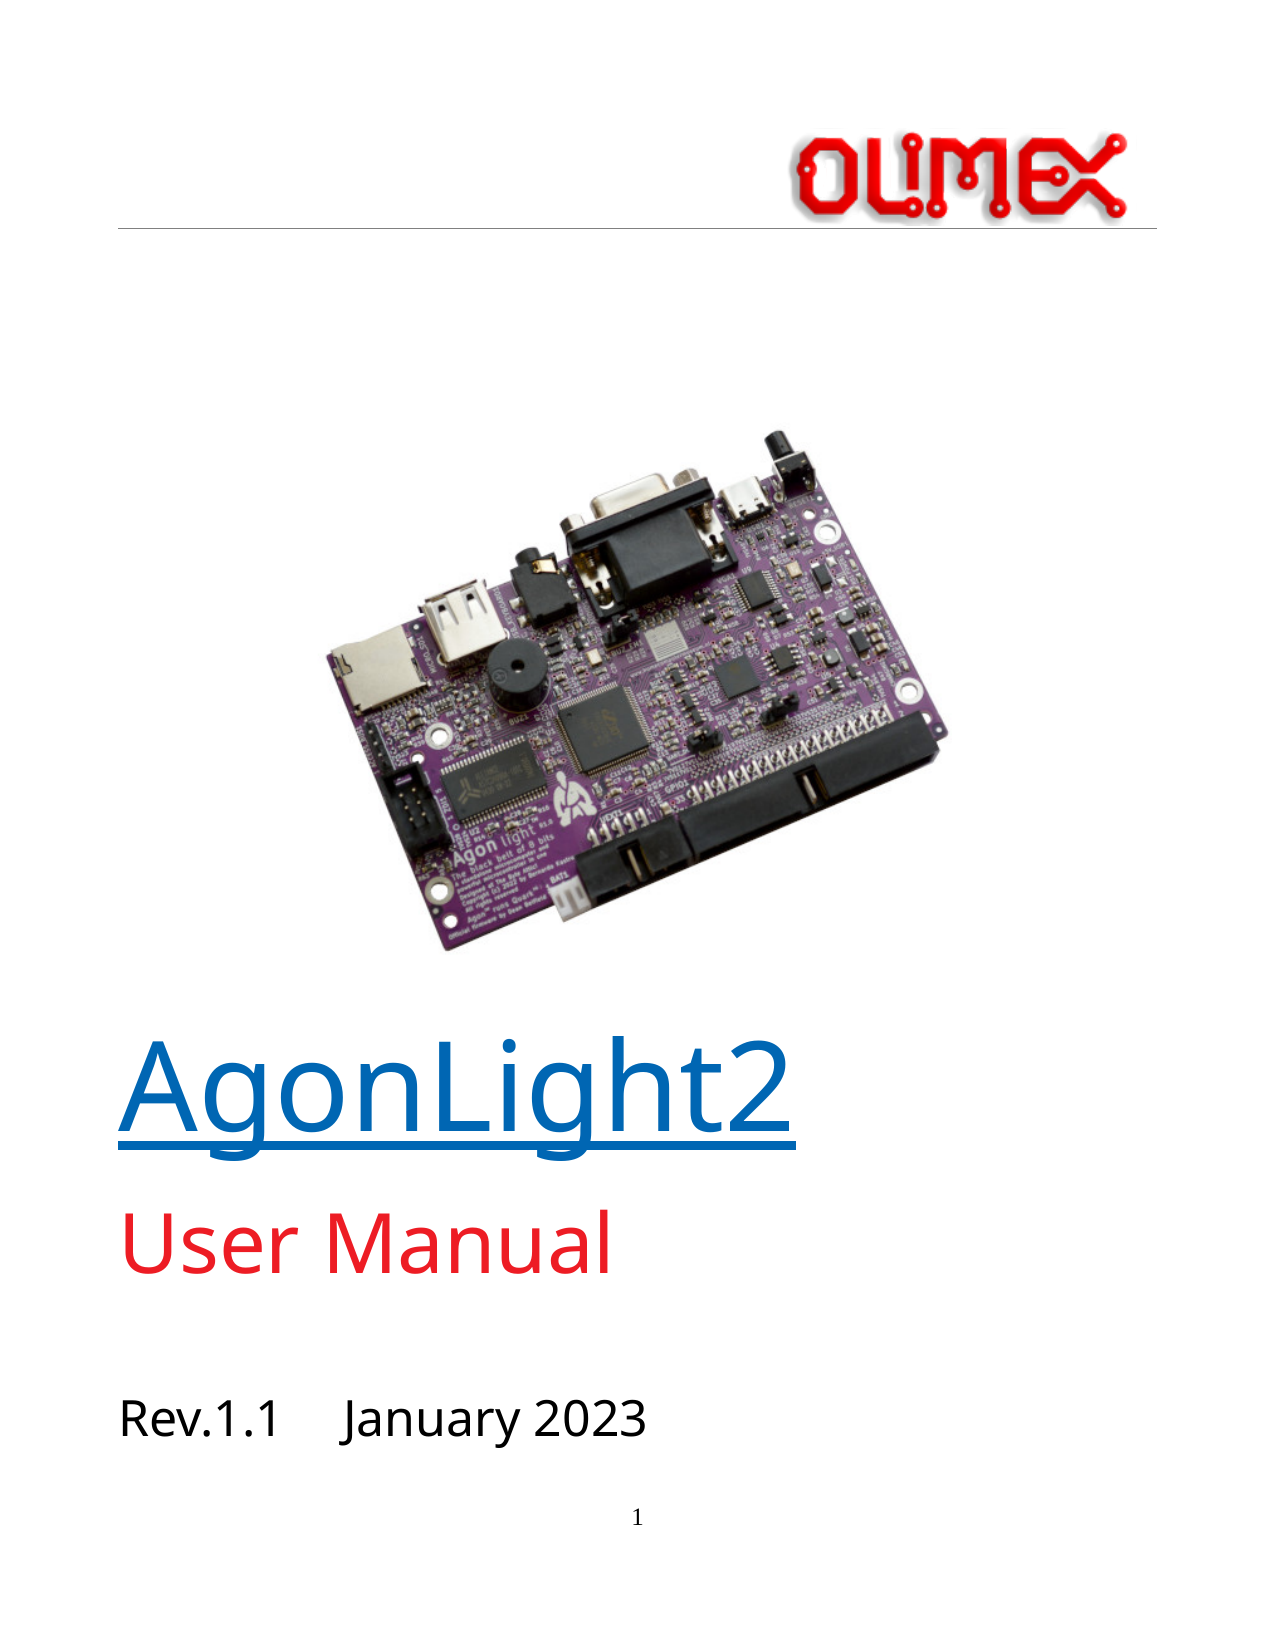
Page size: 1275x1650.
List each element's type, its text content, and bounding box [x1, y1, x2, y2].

text Rev.1.1 January 2023 [118, 1382, 1157, 1451]
picture [775, 124, 1150, 226]
text AgonLight2 [118, 1030, 1157, 1157]
picture [298, 352, 977, 1030]
text User Manual [118, 1171, 1157, 1298]
